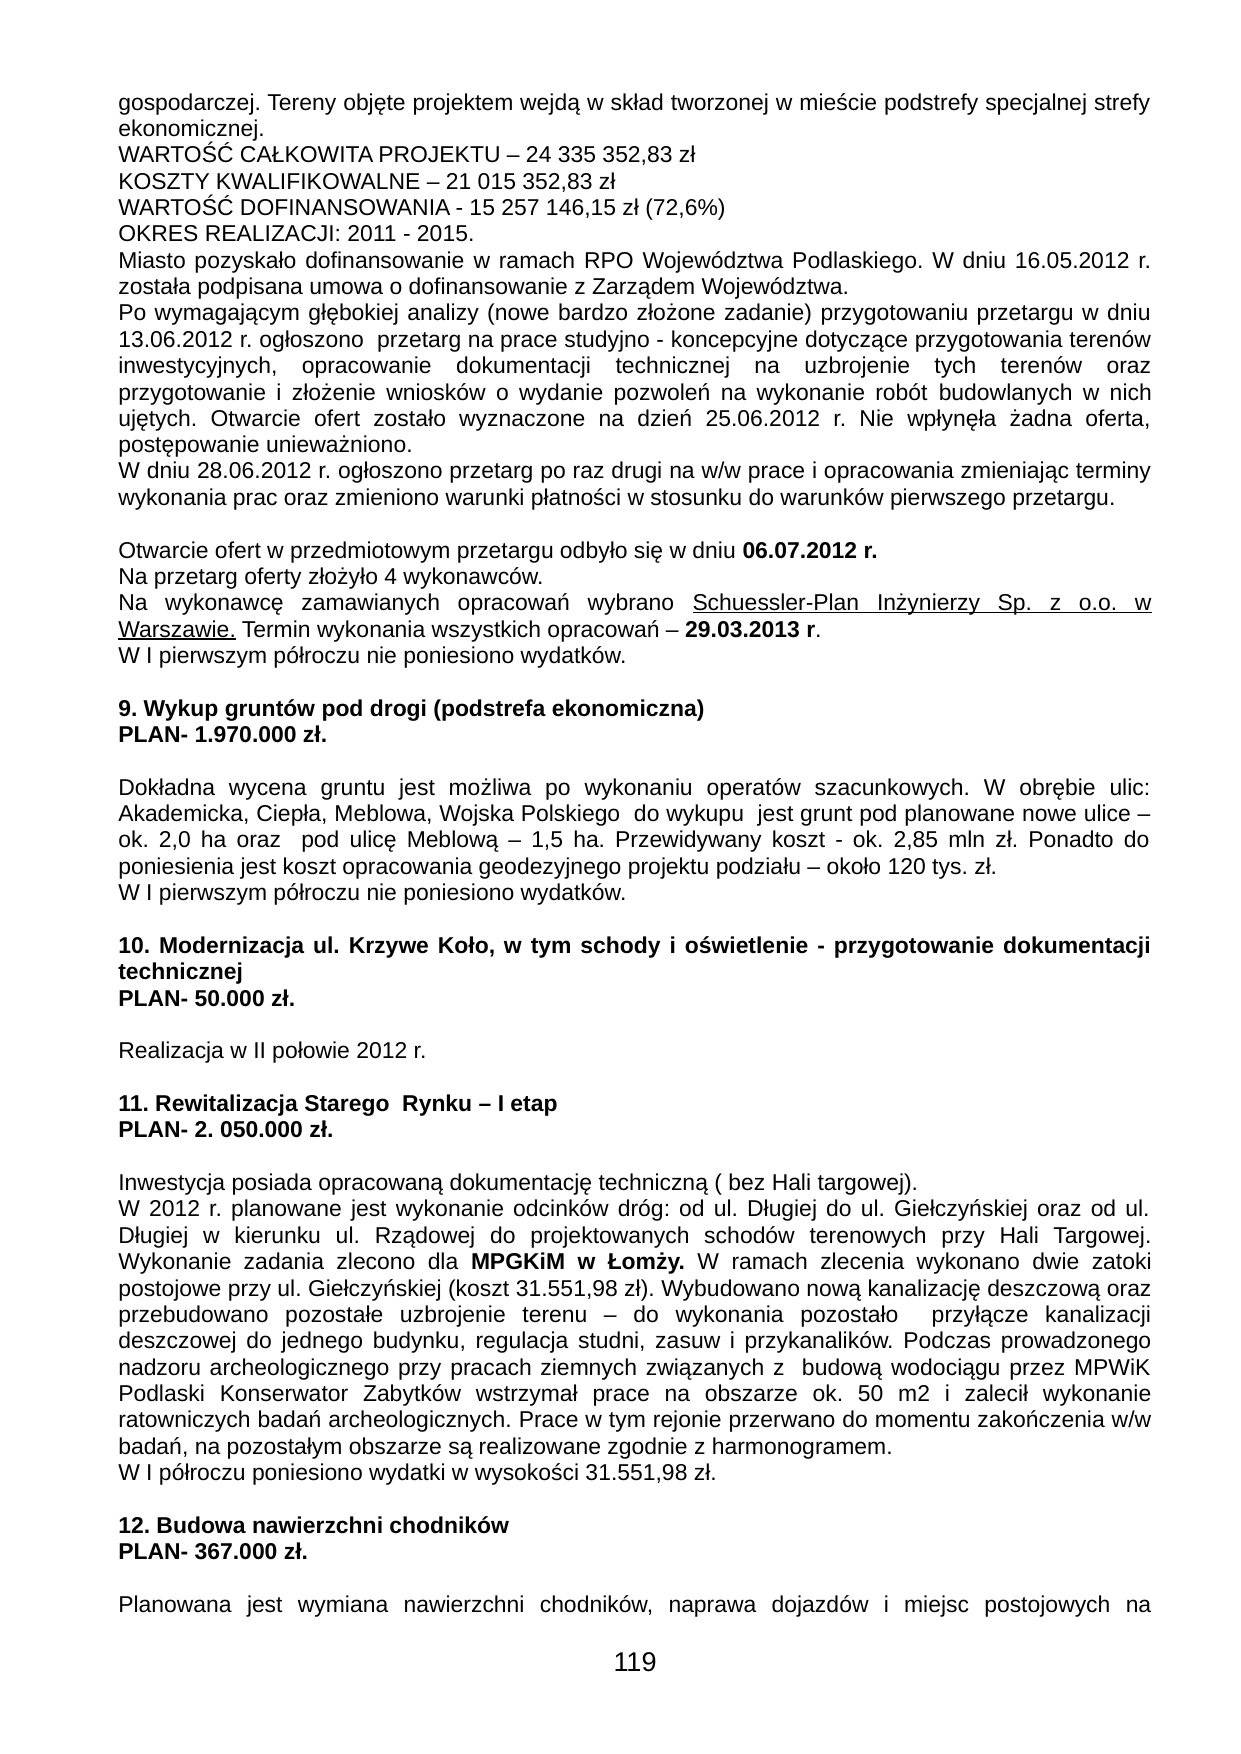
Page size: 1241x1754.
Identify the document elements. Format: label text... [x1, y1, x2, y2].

text PLAN- 2. 050.000 zł. [118, 1116, 1152, 1143]
text KOSZTY KWALIFIKOWALNE – 21 015 352,83 zł [118, 168, 1152, 194]
text W I pierwszym półroczu nie poniesiono wydatków. [118, 642, 1152, 668]
text 11. Rewitalizacja Starego Rynku – I etap [118, 1090, 1152, 1116]
text Otwarcie ofert w przedmiotowym przetargu odbyło się w dniu 06.07.2012 r. [118, 537, 1152, 563]
text 10. Modernizacja ul. Krzywe Koło, w tym schody i oświetlenie - przygotowanie dokumentacji technicznej [118, 932, 1152, 984]
text Dokładna wycena gruntu jest możliwa po wykonaniu operatów szacunkowych. W obrębie ulic: Akademicka, Ciepła, Meblowa, Wojska Polskiego do wykupu jest grunt pod planowane nowe ulice – ok. 2,0 ha oraz pod ulicę Meblową – 1,5 ha. Przewidywany koszt - ok. 2,85 mln zł. Ponadto do poniesienia jest koszt opracowania geodezyjnego projektu podziału – około 120 tys. zł. [118, 774, 1152, 879]
text Po wymagającym głębokiej analizy (nowe bardzo złożone zadanie) przygotowaniu przetargu w dniu 13.06.2012 r. ogłoszono przetarg na prace studyjno - koncepcyjne dotyczące przygotowania terenów inwestycyjnych, opracowanie dokumentacji technicznej na uzbrojenie tych terenów oraz przygotowanie i złożenie wniosków o wydanie pozwoleń na wykonanie robót budowlanych w nich ujętych. Otwarcie ofert zostało wyznaczone na dzień 25.06.2012 r. Nie wpłynęła żadna oferta, postępowanie unieważniono. [118, 299, 1152, 457]
text Inwestycja posiada opracowaną dokumentację techniczną ( bez Hali targowej). [118, 1169, 1152, 1195]
text OKRES REALIZACJI: 2011 - 2015. [118, 220, 1152, 247]
text PLAN- 50.000 zł. [118, 984, 1152, 1011]
text 9. Wykup gruntów pod drogi (podstrefa ekonomiczna) [118, 695, 1152, 721]
text Na przetarg oferty złożyło 4 wykonawców. [118, 563, 1152, 589]
text Na wykonawcę zamawianych opracowań wybrano Schuessler-Plan Inżynierzy Sp. z o.o. w Warszawie. Termin wykonania wszystkich opracowań – 29.03.2013 r. [118, 589, 1152, 642]
text PLAN- 367.000 zł. [118, 1538, 1152, 1564]
text Planowana jest wymiana nawierzchni chodników, naprawa dojazdów i miejsc postojowych na [118, 1591, 1152, 1617]
text W I pierwszym półroczu nie poniesiono wydatków. [118, 879, 1152, 906]
text PLAN- 1.970.000 zł. [118, 721, 1152, 747]
text Miasto pozyskało dofinansowanie w ramach RPO Województwa Podlaskiego. W dniu 16.05.2012 r. została podpisana umowa o dofinansowanie z Zarządem Województwa. [118, 247, 1152, 299]
text W 2012 r. planowane jest wykonanie odcinków dróg: od ul. Długiej do ul. Giełczyńskiej oraz od ul. Długiej w kierunku ul. Rządowej do projektowanych schodów terenowych przy Hali Targowej. Wykonanie zadania zlecono dla MPGKiM w Łomży. W ramach zlecenia wykonano dwie zatoki postojowe przy ul. Giełczyńskiej (koszt 31.551,98 zł). Wybudowano nową kanalizację deszczową oraz przebudowano pozostałe uzbrojenie terenu – do wykonania pozostało przyłącze kanalizacji deszczowej do jednego budynku, regulacja studni, zasuw i przykanalików. Podczas prowadzonego nadzoru archeologicznego przy pracach ziemnych związanych z budową wodociągu przez MPWiK Podlaski Konserwator Zabytków wstrzymał prace na obszarze ok. 50 m2 i zalecił wykonanie ratowniczych badań archeologicznych. Prace w tym rejonie przerwano do momentu zakończenia w/w badań, na pozostałym obszarze są realizowane zgodnie z harmonogramem. [118, 1195, 1152, 1459]
text gospodarczej. Tereny objęte projektem wejdą w skład tworzonej w mieście podstrefy specjalnej strefy ekonomicznej. [118, 88, 1152, 141]
text W dniu 28.06.2012 r. ogłoszono przetarg po raz drugi na w/w prace i opracowania zmieniając terminy wykonania prac oraz zmieniono warunki płatności w stosunku do warunków pierwszego przetargu. [118, 457, 1152, 510]
text 12. Budowa nawierzchni chodników [118, 1512, 1152, 1538]
text Realizacja w II połowie 2012 r. [118, 1037, 1152, 1064]
text WARTOŚĆ DOFINANSOWANIA - 15 257 146,15 zł (72,6%) [118, 194, 1152, 220]
text W I półroczu poniesiono wydatki w wysokości 31.551,98 zł. [118, 1459, 1152, 1485]
text WARTOŚĆ CAŁKOWITA PROJEKTU – 24 335 352,83 zł [118, 141, 1152, 168]
